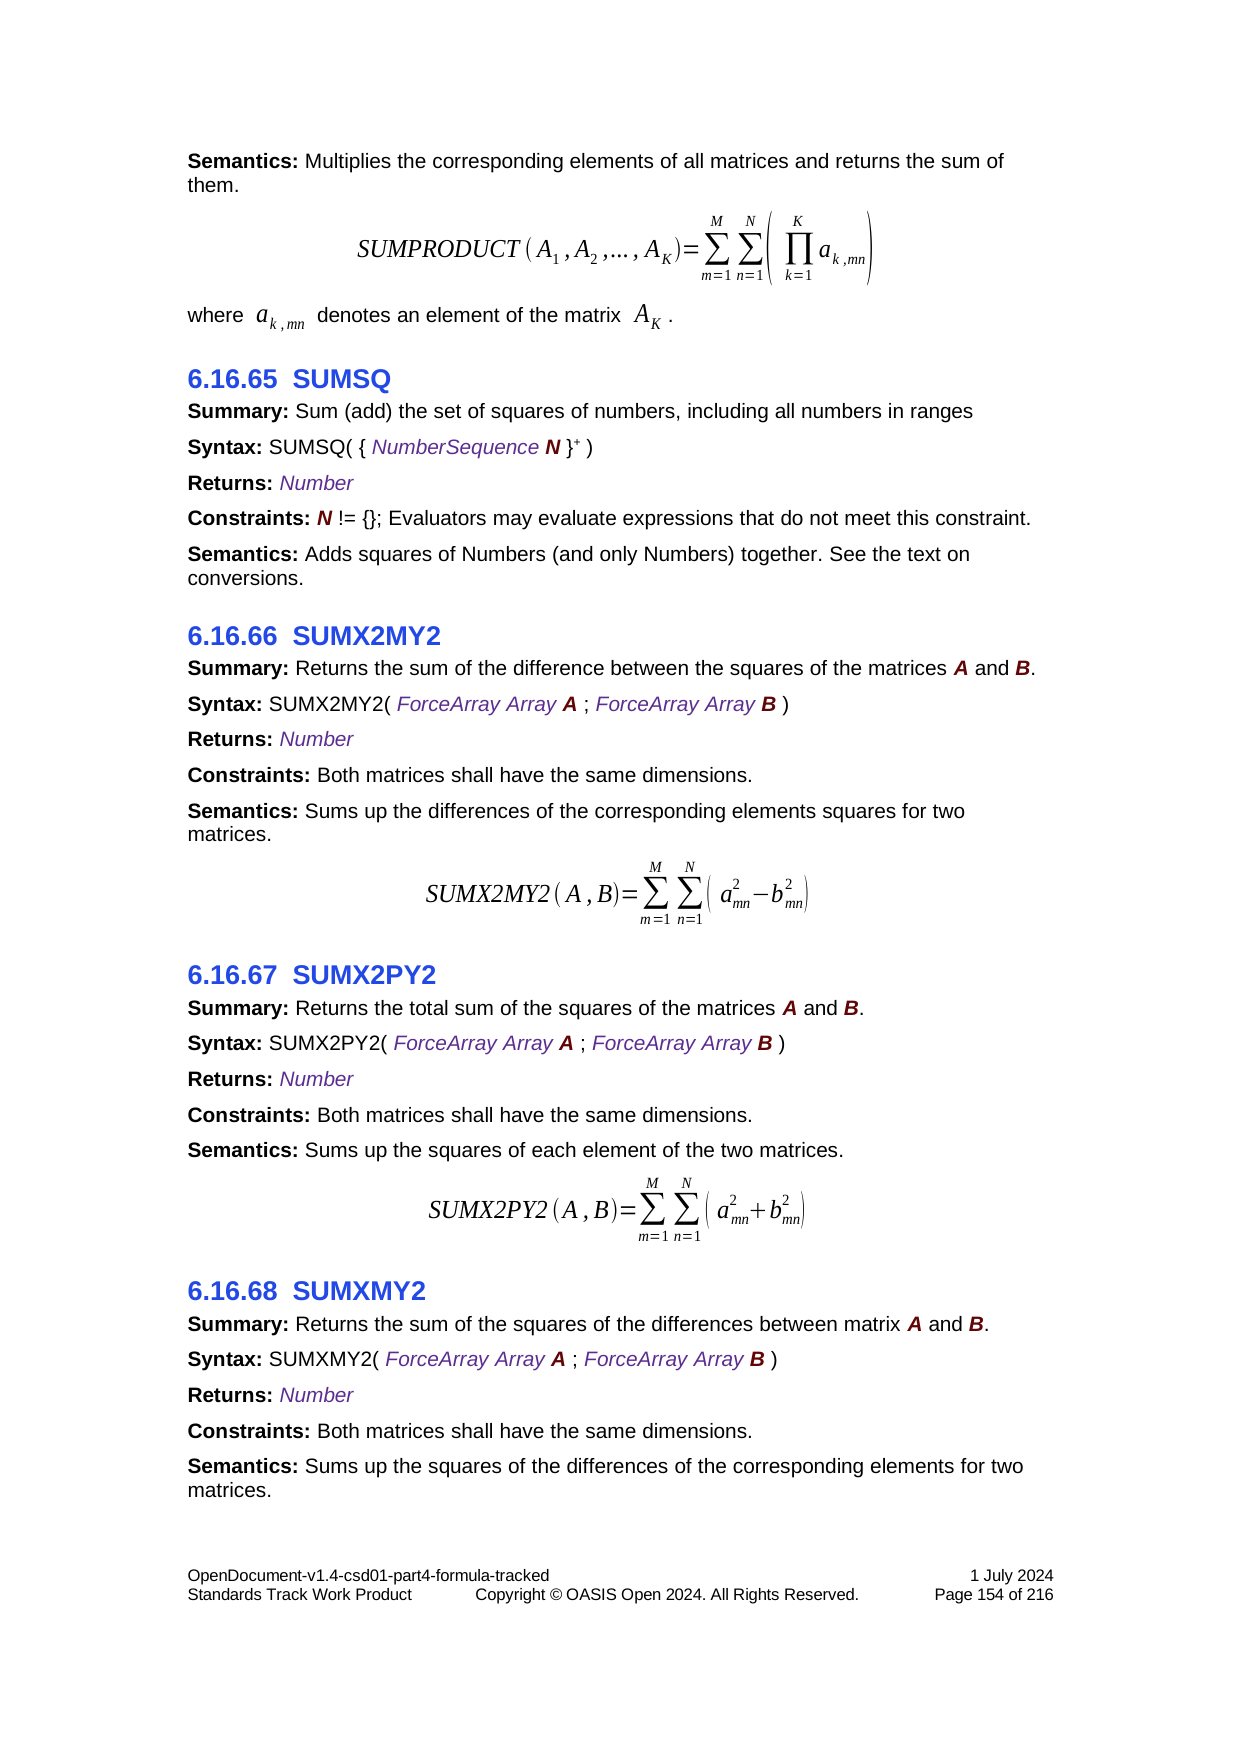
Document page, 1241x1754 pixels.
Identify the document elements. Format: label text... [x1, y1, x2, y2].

text Semantics: Adds squares of Numbers (and only Numbers) together. See the text on conversions. [187, 542, 1053, 589]
text Syntax: SUMXMY2( ForceArray Array A ; ForceArray Array B ) [187, 1348, 1053, 1371]
subtitle SUMSQ [187, 364, 1053, 394]
text Summary: Returns the sum of the difference between the squares of the matrices A and B. [187, 657, 1053, 680]
text Returns: Number [187, 1067, 1053, 1091]
text Syntax: SUMSQ( { NumberSequence N }+ ) [187, 436, 1053, 459]
text Syntax: SUMX2MY2( ForceArray Array A ; ForceArray Array B ) [187, 692, 1053, 716]
subtitle SUMXMY2 [187, 1276, 1053, 1306]
subtitle SUMX2PY2 [187, 960, 1053, 990]
text Constraints: Both matrices shall have the same dimensions. [187, 763, 1053, 787]
text Semantics: Sums up the squares of the differences of the corresponding elements for two matrices. [187, 1455, 1053, 1502]
text Semantics: Sums up the differences of the corresponding elements squares for two matrices. [187, 799, 1053, 846]
text Returns: Number [187, 728, 1053, 751]
subtitle SUMX2MY2 [187, 621, 1053, 651]
text Returns: Number [187, 471, 1053, 495]
text Constraints: Both matrices shall have the same dimensions. [187, 1103, 1053, 1127]
text Semantics: Multiplies the corresponding elements of all matrices and returns the sum of them. [187, 150, 1053, 197]
text Returns: Number [187, 1383, 1053, 1407]
text Summary: Sum (add) the set of squares of numbers, including all numbers in ranges [187, 400, 1053, 423]
text Semantics: Sums up the squares of each element of the two matrices. [187, 1139, 1053, 1162]
text where denotes an element of the matrix . [187, 299, 1053, 333]
text Summary: Returns the sum of the squares of the differences between matrix A and B. [187, 1312, 1053, 1336]
text Summary: Returns the total sum of the squares of the matrices A and B. [187, 996, 1053, 1020]
text Constraints: N != {}; Evaluators may evaluate expressions that do not meet this constraint. [187, 507, 1053, 530]
text Constraints: Both matrices shall have the same dimensions. [187, 1419, 1053, 1443]
text Syntax: SUMX2PY2( ForceArray Array A ; ForceArray Array B ) [187, 1032, 1053, 1055]
